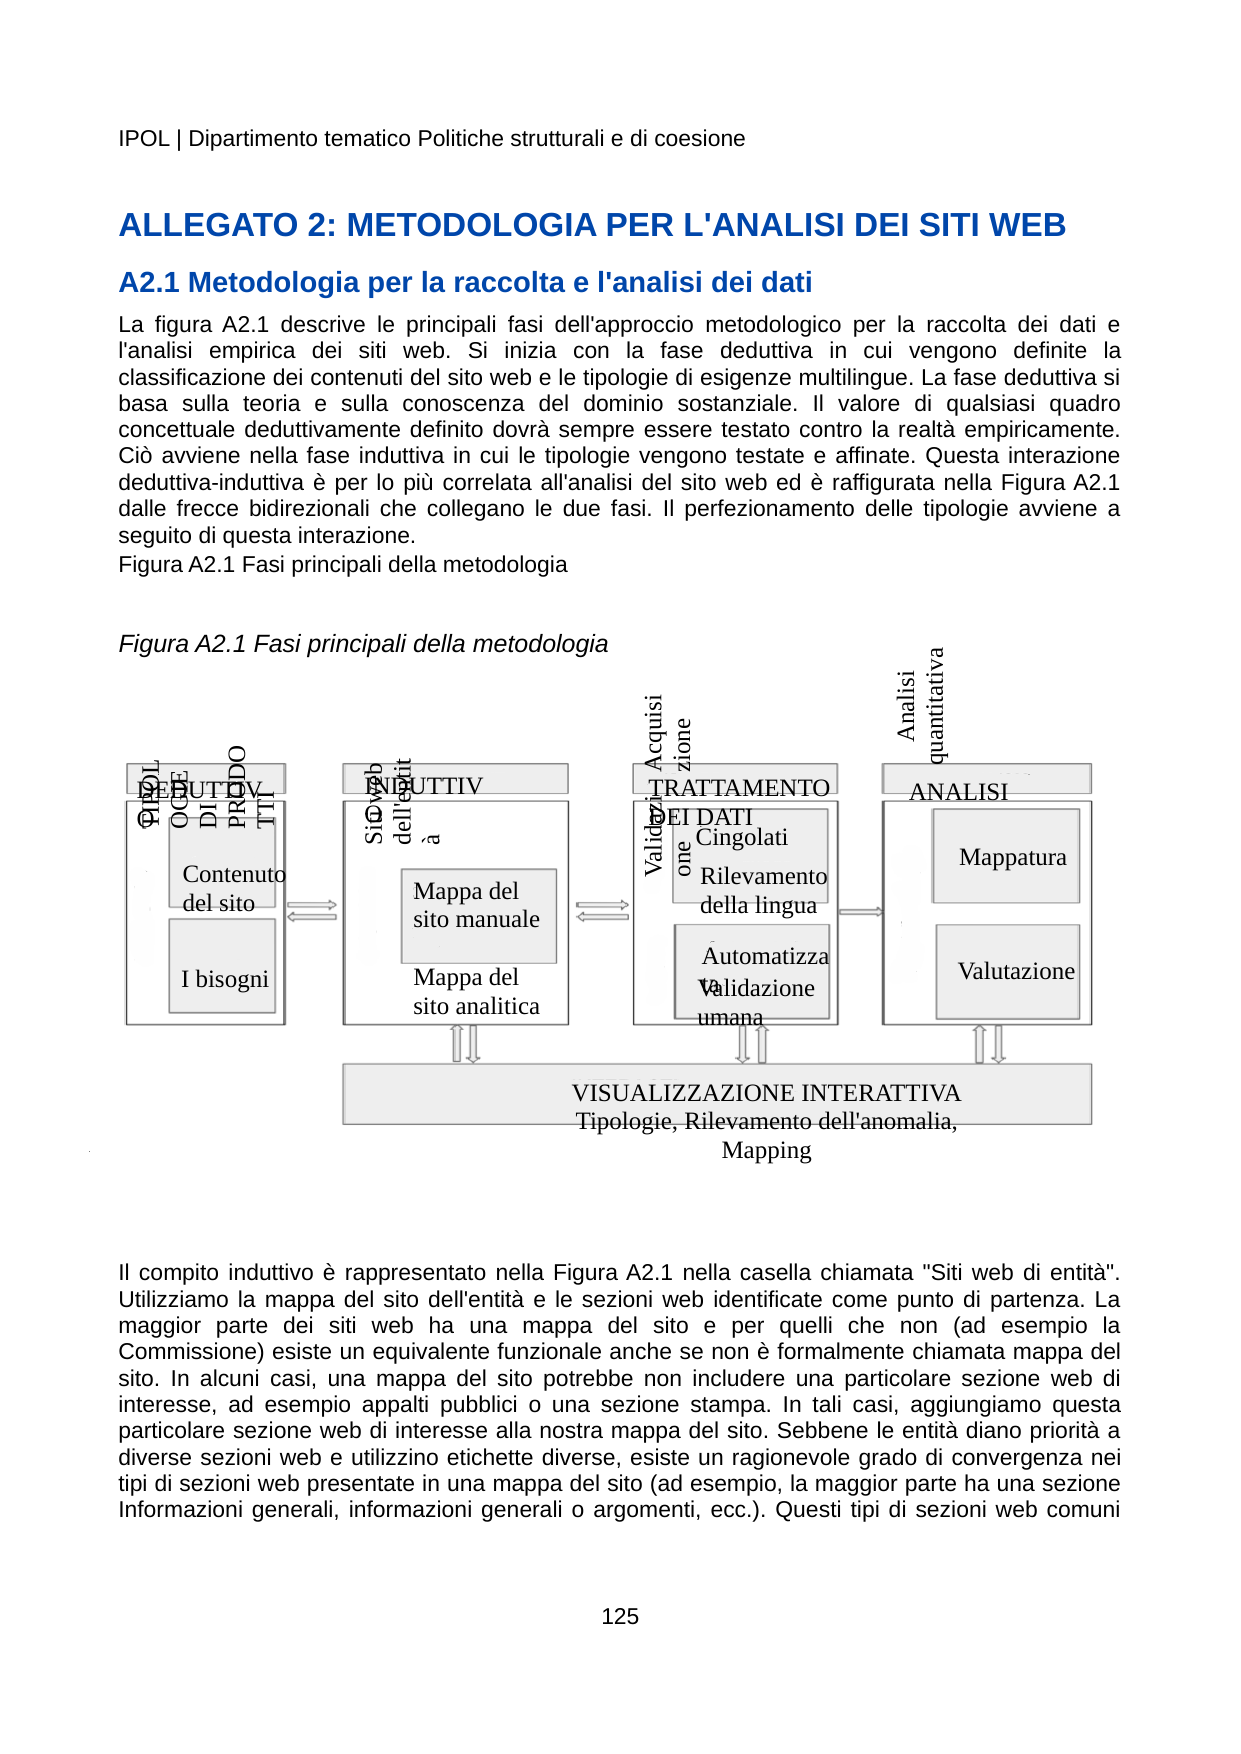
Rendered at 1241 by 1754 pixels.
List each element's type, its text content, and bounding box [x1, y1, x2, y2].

text Il compito induttivo è rappresentato nella Figura A2.1 nella casella chiamata "Siti web di entità". Utilizziamo la mappa del sito dell'entità e le sezioni web identificate come punto di partenza. La maggior parte dei siti web ha una mappa del sito e per quelli che non (ad esempio la Commissione) esiste un equivalente funzionale anche se non è formalmente chiamata mappa del sito. In alcuni casi, una mappa del sito potrebbe non includere una particolare sezione web di interesse, ad esempio appalti pubblici o una sezione stampa. In tali casi, aggiungiamo questa particolare sezione web di interesse alla nostra mappa del sito. Sebbene le entità diano priorità a diverse sezioni web e utilizzino etichette diverse, esiste un ragionevole grado di convergenza nei tipi di sezioni web presentate in una mappa del sito (ad esempio, la maggior parte ha una sezione Informazioni generali, informazioni generali o argomenti, ecc.). Questi tipi di sezioni web comuni [118, 1259, 1122, 1523]
subtitle A2.1 Metodologia per la raccolta e l'analisi dei dati [118, 265, 1122, 298]
subtitle ALLEGATO 2: METODOLOGIA PER L'ANALISI DEI SITI WEB [118, 205, 1122, 244]
picture [89, 745, 1152, 1152]
text Figura A2.1 Fasi principali della metodologia [118, 629, 1180, 658]
text Figura A2.1 Fasi principali della metodologia [118, 551, 1122, 577]
picture [650, 745, 660, 751]
text La figura A2.1 descrive le principali fasi dell'approccio metodologico per la raccolta dei dati e l'analisi empirica dei siti web. Si inizia con la fase deduttiva in cui vengono definite la classificazione dei contenuti del sito web e le tipologie di esigenze multilingue. La fase deduttiva si basa sulla teoria e sulla conoscenza del dominio sostanziale. Il valore di qualsiasi quadro concettuale deduttivamente definito dovrà sempre essere testato contro la realtà empiricamente. Ciò avviene nella fase induttiva in cui le tipologie vengono testate e affinate. Questa interazione deduttiva-induttiva è per lo più correlata all'analisi del sito web ed è raffigurata nella Figura A2.1 dalle frecce bidirezionali che collegano le due fasi. Il perfezionamento delle tipologie avviene a seguito di questa interazione. [118, 311, 1122, 548]
